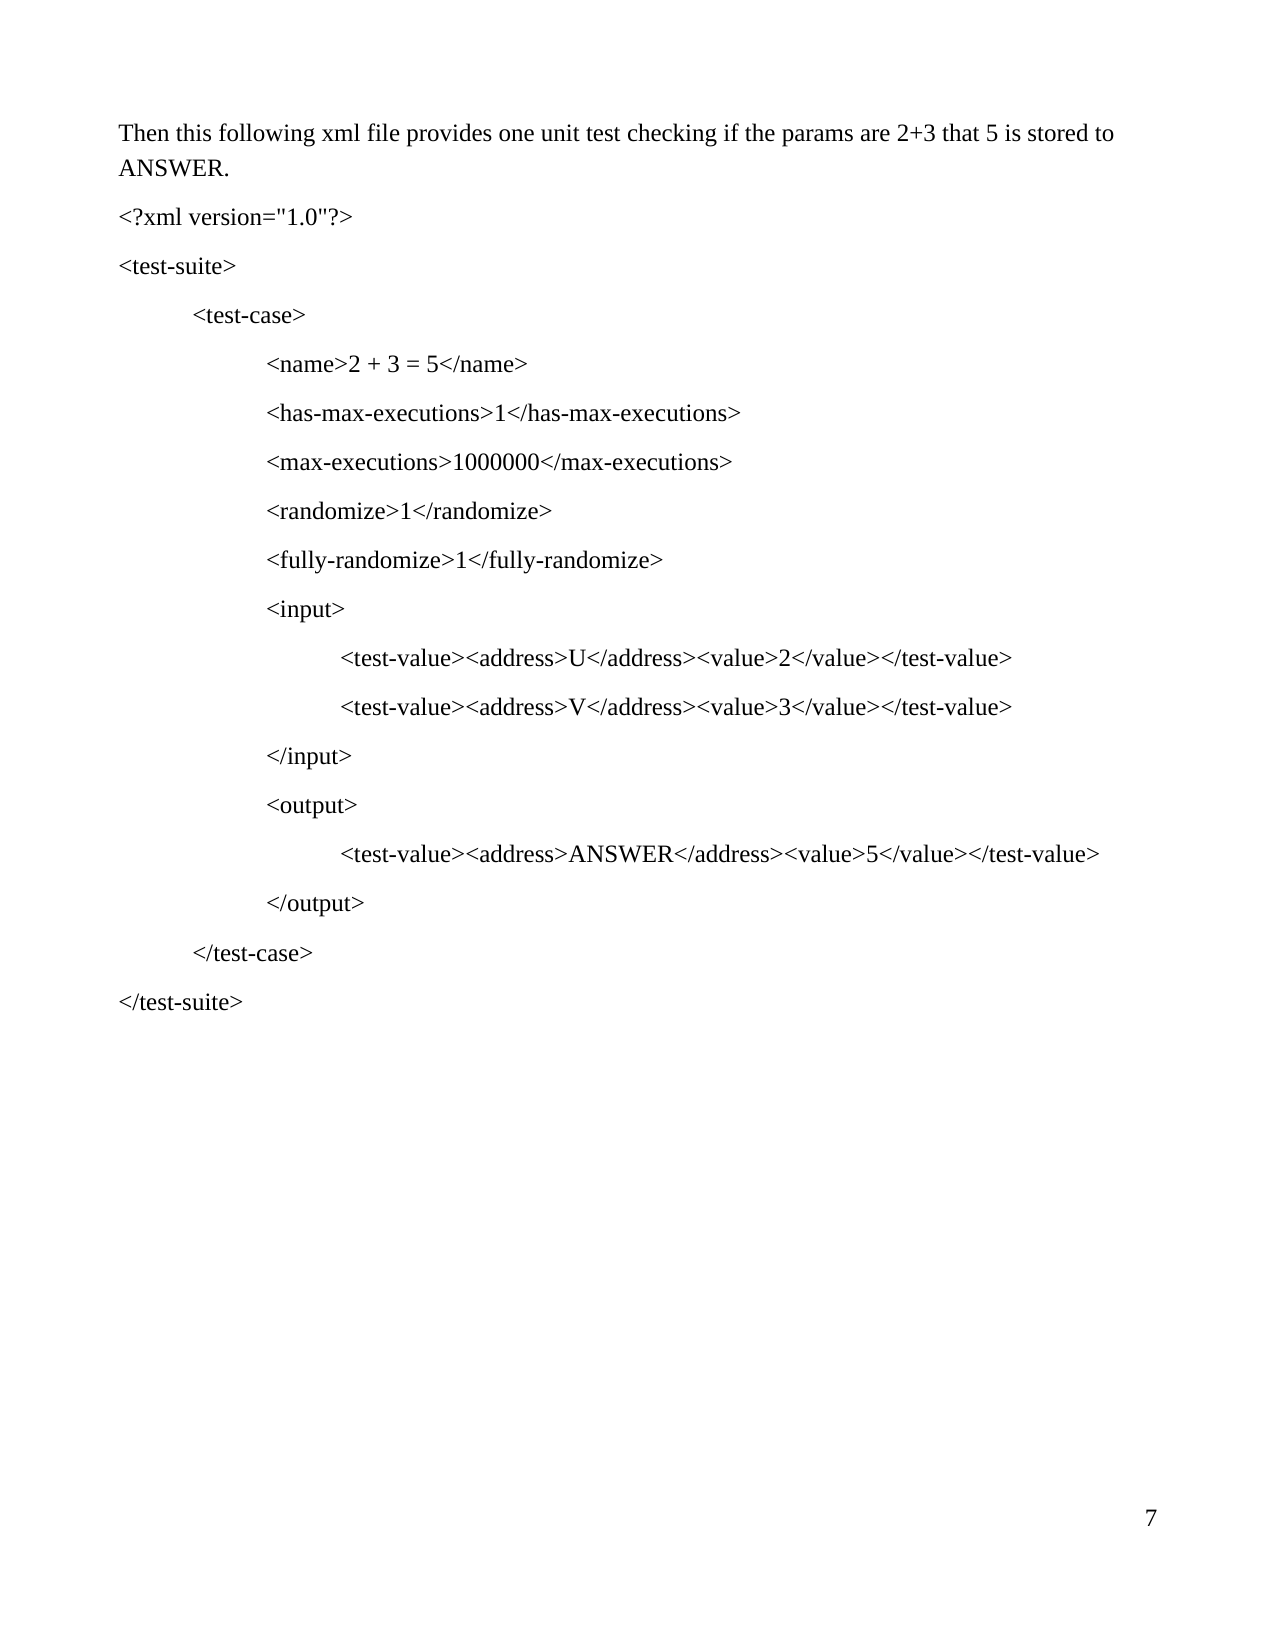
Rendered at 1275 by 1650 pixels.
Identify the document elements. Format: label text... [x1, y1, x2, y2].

text <output> [118, 790, 1157, 819]
text <has-max-executions>1</has-max-executions> [118, 398, 1157, 427]
text </output> [118, 888, 1157, 917]
text <fully-randomize>1</fully-randomize> [118, 545, 1157, 574]
text <name>2 + 3 = 5</name> [118, 349, 1157, 378]
text <max-executions>1000000</max-executions> [118, 447, 1157, 476]
text </test-case> [118, 938, 1157, 966]
text <test-suite> [118, 251, 1157, 279]
text <test-value><address>U</address><value>2</value></test-value> [118, 643, 1157, 672]
text Then this following xml file provides one unit test checking if the params are 2+3 that 5 is stored to ANSWER. [118, 118, 1157, 181]
text <input> [118, 594, 1157, 623]
text </input> [118, 741, 1157, 770]
text </test-suite> [118, 987, 1157, 1015]
text <test-value><address>ANSWER</address><value>5</value></test-value> [118, 839, 1157, 868]
text <randomize>1</randomize> [118, 496, 1157, 525]
text <?xml version="1.0"?> [118, 202, 1157, 230]
text <test-case> [118, 300, 1157, 328]
text <test-value><address>V</address><value>3</value></test-value> [118, 692, 1157, 721]
